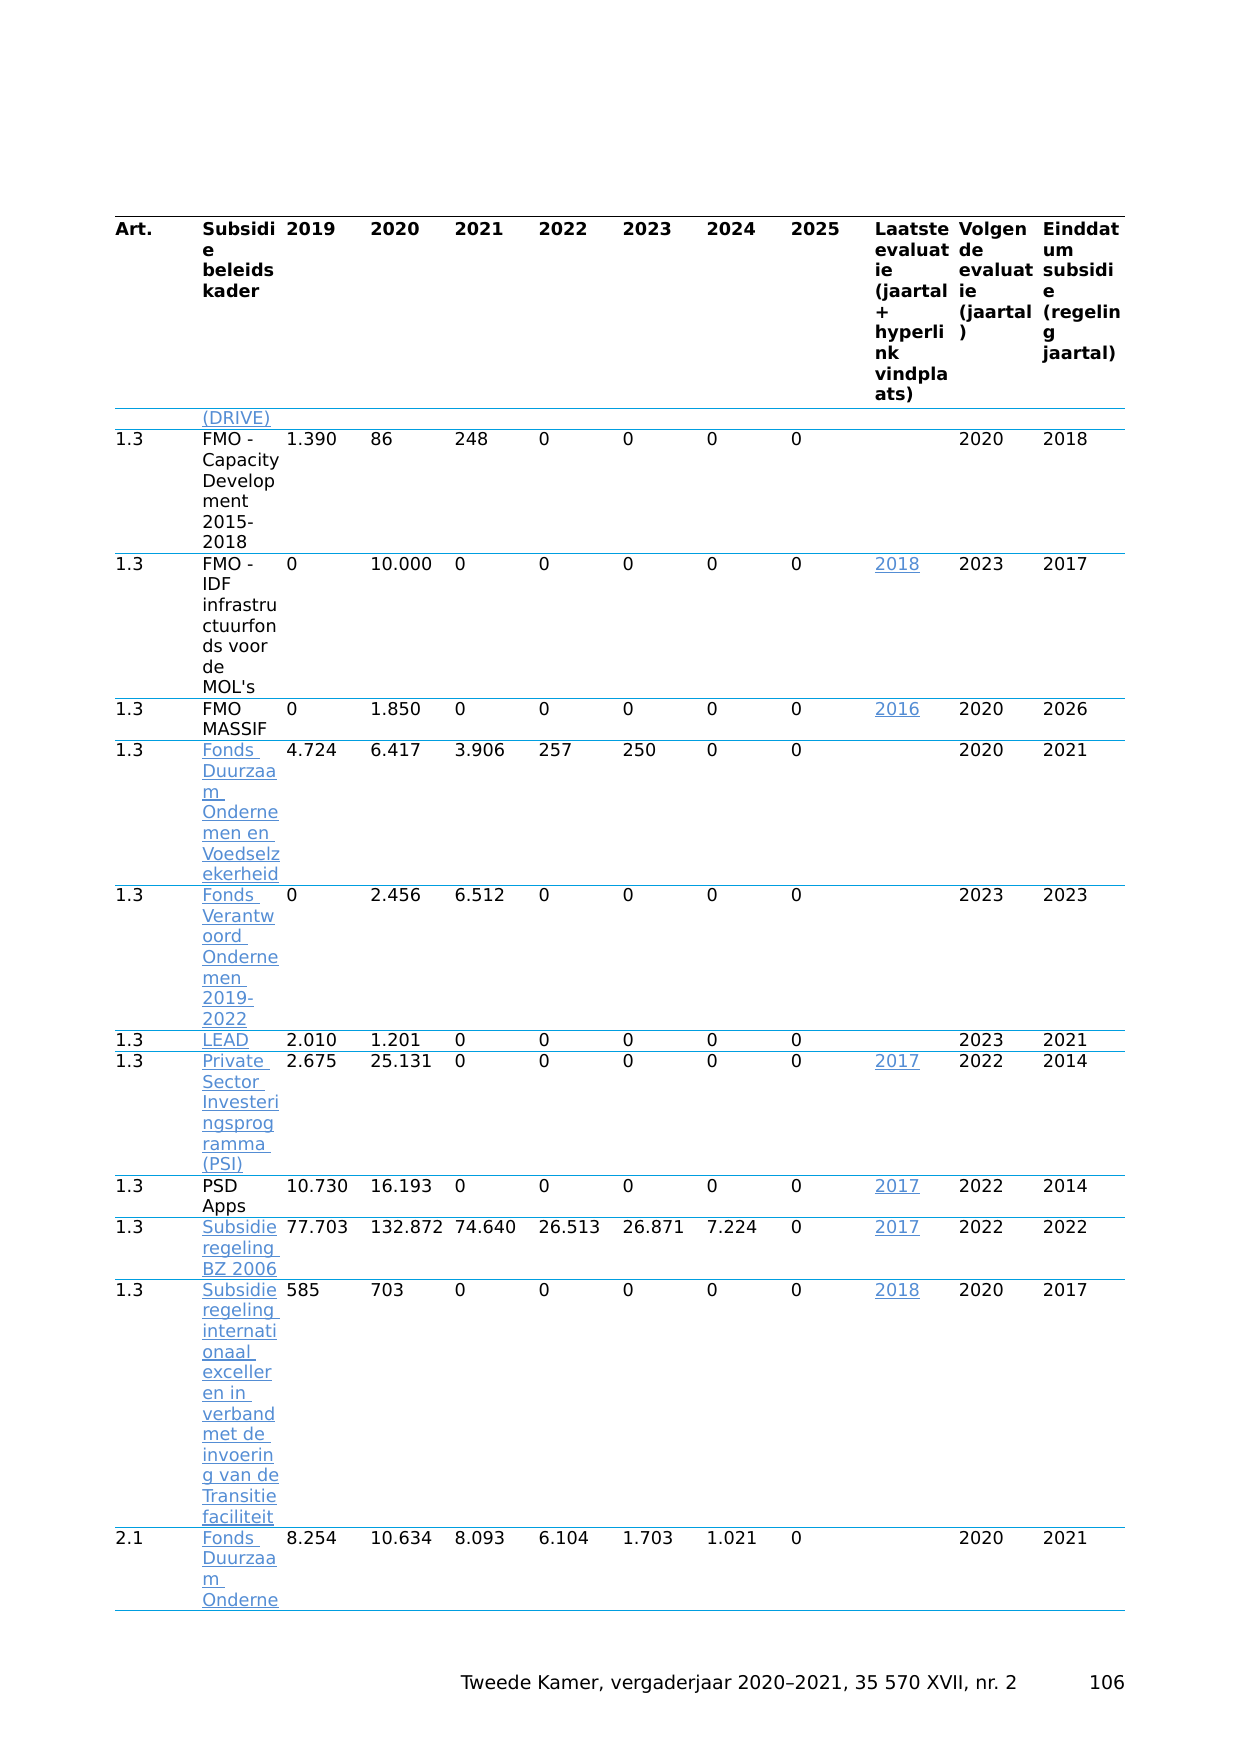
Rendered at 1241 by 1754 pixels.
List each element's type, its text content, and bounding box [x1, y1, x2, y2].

table_cell 0 [283, 554, 367, 698]
table_cell 2.1 [115, 1528, 199, 1610]
table_cell 2017 [1040, 554, 1125, 698]
table_cell 1.3 [115, 1280, 199, 1527]
table_cell Art. [115, 217, 199, 408]
table_cell [872, 1528, 956, 1610]
table_cell 585 [283, 1280, 367, 1527]
table_cell [283, 409, 367, 429]
table_cell Laatste evaluatie (jaartal + hyperlink vindplaats) [872, 217, 956, 408]
table_cell 0 [535, 1052, 619, 1175]
table_cell 2020 [367, 217, 451, 408]
table_cell 250 [620, 741, 703, 885]
table_cell 2014 [1040, 1176, 1125, 1217]
table_cell 2021 [1040, 1528, 1125, 1610]
table_cell 0 [451, 1052, 535, 1175]
table_cell [451, 409, 535, 429]
table_cell FMO - Capacity Development 2015-2018 [199, 430, 283, 553]
table_cell 257 [535, 741, 619, 885]
table_cell 26.513 [535, 1218, 619, 1279]
table_cell 0 [788, 1218, 872, 1279]
table_cell 8.093 [451, 1528, 535, 1610]
table_cell [872, 409, 956, 429]
table_cell 0 [620, 1176, 703, 1217]
table_cell 2022 [1040, 1218, 1125, 1279]
table_cell 0 [451, 699, 535, 740]
table_cell 86 [367, 430, 451, 553]
table_cell 2021 [451, 217, 535, 408]
table_cell 2025 [788, 217, 872, 408]
table_cell 2023 [956, 554, 1040, 698]
table_cell 0 [788, 430, 872, 553]
table_cell 10.634 [367, 1528, 451, 1610]
table_cell [872, 430, 956, 553]
table_cell 2023 [1040, 886, 1125, 1029]
table_cell 10.000 [367, 554, 451, 698]
table_cell PSD Apps [199, 1176, 283, 1217]
table_cell Subsidieregeling internationaal excelleren in verband met de invoering van de Transitiefaciliteit [199, 1280, 283, 1527]
table_cell 0 [704, 430, 788, 553]
table_cell 703 [367, 1280, 451, 1527]
table_cell 1.3 [115, 741, 199, 885]
table_cell [620, 409, 703, 429]
table_cell [704, 409, 788, 429]
table_cell 0 [620, 554, 703, 698]
table_cell [788, 409, 872, 429]
table_cell 0 [704, 741, 788, 885]
table_cell 0 [451, 554, 535, 698]
table_cell 132.872 [367, 1218, 451, 1279]
table_cell 0 [451, 1176, 535, 1217]
table_cell 16.193 [367, 1176, 451, 1217]
table_cell 0 [283, 886, 367, 1029]
table_cell 0 [535, 430, 619, 553]
table_cell 0 [535, 1280, 619, 1527]
table_cell Subsidieregeling BZ 2006 [199, 1218, 283, 1279]
table_cell 2023 [620, 217, 703, 408]
table_cell 0 [535, 886, 619, 1029]
table_cell 2026 [1040, 699, 1125, 740]
table_header Tabel 25 Subsidiesoverzicht Buitenlandse Handel en Ontwikkelingssamenwerking (bedragen x 1.000 euro)1 [115, 191, 1125, 216]
table_cell 2014 [1040, 1052, 1125, 1175]
table_cell 2020 [956, 430, 1040, 553]
table_cell 8.254 [283, 1528, 367, 1610]
table_cell Private Sector Investeringsprogramma (PSI) [199, 1052, 283, 1175]
table_cell 0 [788, 1280, 872, 1527]
table_cell 0 [535, 1176, 619, 1217]
table_cell 0 [535, 1031, 619, 1051]
table_cell 0 [704, 1280, 788, 1527]
table_cell 1.390 [283, 430, 367, 553]
table_cell 0 [788, 741, 872, 885]
table_cell FMO - IDF infrastructuurfonds voor de MOL's [199, 554, 283, 698]
table_cell 0 [704, 1176, 788, 1217]
table_cell 74.640 [451, 1218, 535, 1279]
table_cell 0 [620, 886, 703, 1029]
table_cell 6.512 [451, 886, 535, 1029]
table_cell 0 [535, 554, 619, 698]
table_cell Fonds Duurzaam Ondernemen en Voedselzekerheid [199, 741, 283, 885]
table_cell 0 [704, 554, 788, 698]
table_cell 3.906 [451, 741, 535, 885]
table_cell 2020 [956, 1528, 1040, 1610]
table_cell 0 [283, 699, 367, 740]
table_cell 2.456 [367, 886, 451, 1029]
table_cell [956, 409, 1040, 429]
table_cell [367, 409, 451, 429]
table_cell LEAD [199, 1031, 283, 1051]
table_cell 1.3 [115, 1218, 199, 1279]
table_cell 1.3 [115, 1052, 199, 1175]
table_cell 6.104 [535, 1528, 619, 1610]
table_cell 2018 [872, 1280, 956, 1527]
table_cell 2022 [956, 1218, 1040, 1279]
table_cell 2023 [956, 886, 1040, 1029]
table_cell [872, 1031, 956, 1051]
table_cell 0 [620, 1052, 703, 1175]
table_cell 2018 [1040, 430, 1125, 553]
table_cell Einddatum subsidie (regeling jaartal) [1040, 217, 1125, 408]
table_cell 0 [788, 1528, 872, 1610]
table_cell 2017 [872, 1218, 956, 1279]
table_cell 25.131 [367, 1052, 451, 1175]
table_cell 6.417 [367, 741, 451, 885]
table_cell 0 [451, 1280, 535, 1527]
table_cell 0 [620, 430, 703, 553]
table_cell 0 [704, 1052, 788, 1175]
table_cell 1.3 [115, 699, 199, 740]
table_cell 0 [788, 1031, 872, 1051]
table_cell 2022 [956, 1052, 1040, 1175]
table_cell 248 [451, 430, 535, 553]
table_cell 1.703 [620, 1528, 703, 1610]
table_cell 2024 [704, 217, 788, 408]
table_cell 2022 [956, 1176, 1040, 1217]
table_cell [1040, 409, 1125, 429]
table_cell 2021 [1040, 741, 1125, 885]
table_cell [115, 409, 199, 429]
table_cell 7.224 [704, 1218, 788, 1279]
table_cell 10.730 [283, 1176, 367, 1217]
table_cell 2021 [1040, 1031, 1125, 1051]
table_cell 2017 [872, 1176, 956, 1217]
table_cell 1.021 [704, 1528, 788, 1610]
table_cell 0 [620, 1280, 703, 1527]
table_cell 0 [620, 699, 703, 740]
table_cell 77.703 [283, 1218, 367, 1279]
table_cell 0 [788, 1176, 872, 1217]
table_cell Fonds Verantwoord Ondernemen 2019-2022 [199, 886, 283, 1029]
table_cell 26.871 [620, 1218, 703, 1279]
table_cell [872, 741, 956, 885]
table_cell 0 [620, 1031, 703, 1051]
table_cell 1.3 [115, 554, 199, 698]
table_cell 0 [535, 699, 619, 740]
table_cell 0 [704, 886, 788, 1029]
table_cell FMO MASSIF [199, 699, 283, 740]
table_cell 0 [788, 886, 872, 1029]
table_cell 1.3 [115, 1031, 199, 1051]
table_cell 2.675 [283, 1052, 367, 1175]
table_cell 1.201 [367, 1031, 451, 1051]
table_cell 2020 [956, 741, 1040, 885]
table_cell 0 [704, 1031, 788, 1051]
table_cell 0 [788, 554, 872, 698]
table_cell 2017 [1040, 1280, 1125, 1527]
table_cell 1.3 [115, 886, 199, 1029]
table_cell 2022 [535, 217, 619, 408]
table_cell 2017 [872, 1052, 956, 1175]
table_cell Subsidie beleidskader [199, 217, 283, 408]
table_cell 2019 [283, 217, 367, 408]
table_cell (DRIVE) [199, 409, 283, 429]
table_cell 4.724 [283, 741, 367, 885]
table_cell 1.3 [115, 430, 199, 553]
table_cell 0 [788, 1052, 872, 1175]
table_cell Fonds Duurzaam Onderne [199, 1528, 283, 1610]
table_cell Volgende evaluatie (jaartal) [956, 217, 1040, 408]
table_cell 1.3 [115, 1176, 199, 1217]
table_cell [535, 409, 619, 429]
table_cell 2020 [956, 699, 1040, 740]
table_cell 2018 [872, 554, 956, 698]
table_cell 0 [704, 699, 788, 740]
table_cell 2020 [956, 1280, 1040, 1527]
table_cell 0 [788, 699, 872, 740]
table_cell [872, 886, 956, 1029]
table_cell 0 [451, 1031, 535, 1051]
table_cell 2.010 [283, 1031, 367, 1051]
table_cell 2023 [956, 1031, 1040, 1051]
table_cell 1.850 [367, 699, 451, 740]
table_cell 2016 [872, 699, 956, 740]
